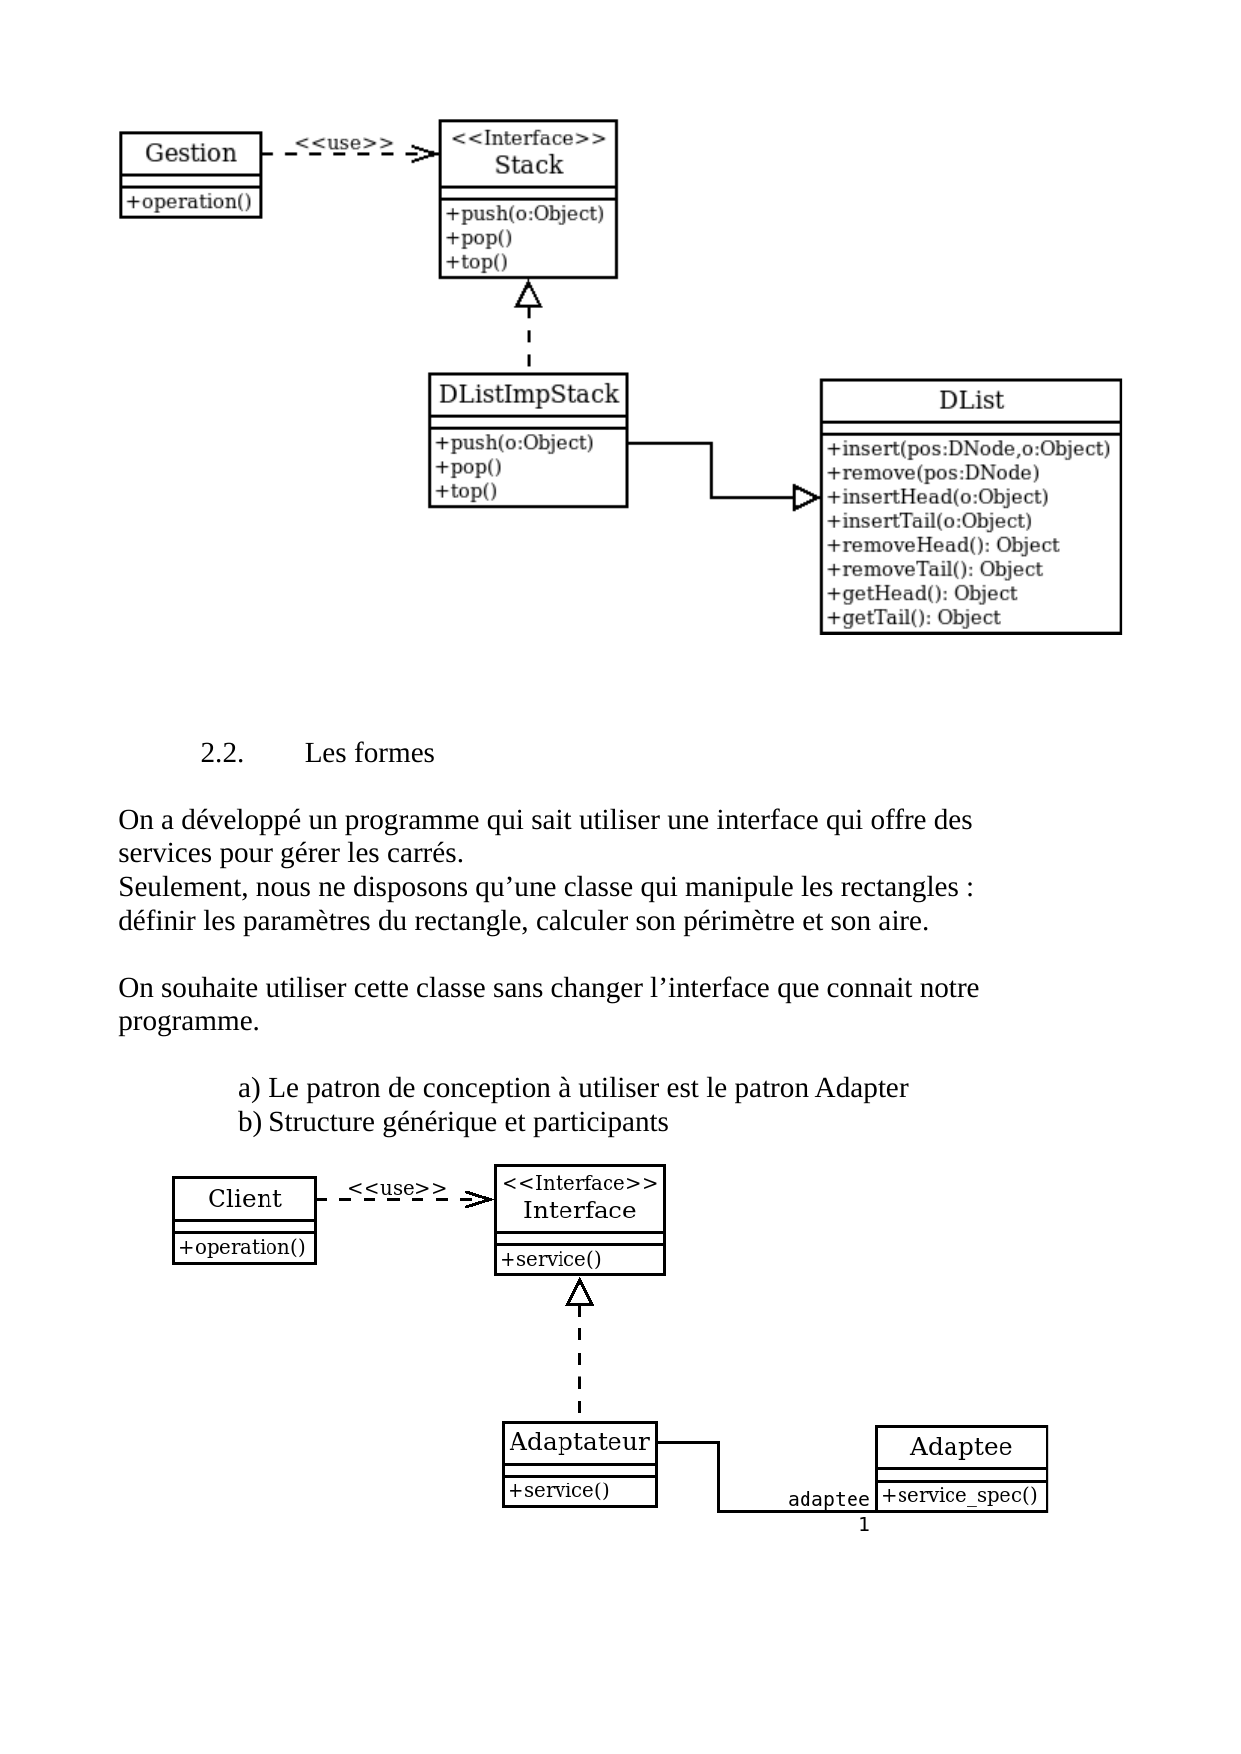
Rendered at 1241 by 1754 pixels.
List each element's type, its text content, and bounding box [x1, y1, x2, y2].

text On souhaite utiliser cette classe sans changer l’interface que connait notre [118, 970, 1122, 1003]
text définir les paramètres du rectangle, calculer son périmètre et son aire. [118, 903, 1122, 936]
text On a développé un programme qui sait utiliser une interface qui offre des [118, 802, 1122, 836]
text services pour gérer les carrés. [118, 836, 1122, 869]
picture [171, 1163, 1049, 1537]
list Structure générique et participants [231, 1104, 1122, 1137]
text programme. [118, 1003, 1122, 1037]
list Les formes [193, 735, 1122, 768]
list Le patron de conception à utiliser est le patron Adapter [231, 1070, 1122, 1104]
picture [118, 118, 1123, 635]
text Seulement, nous ne disposons qu’une classe qui manipule les rectangles : [118, 869, 1122, 903]
